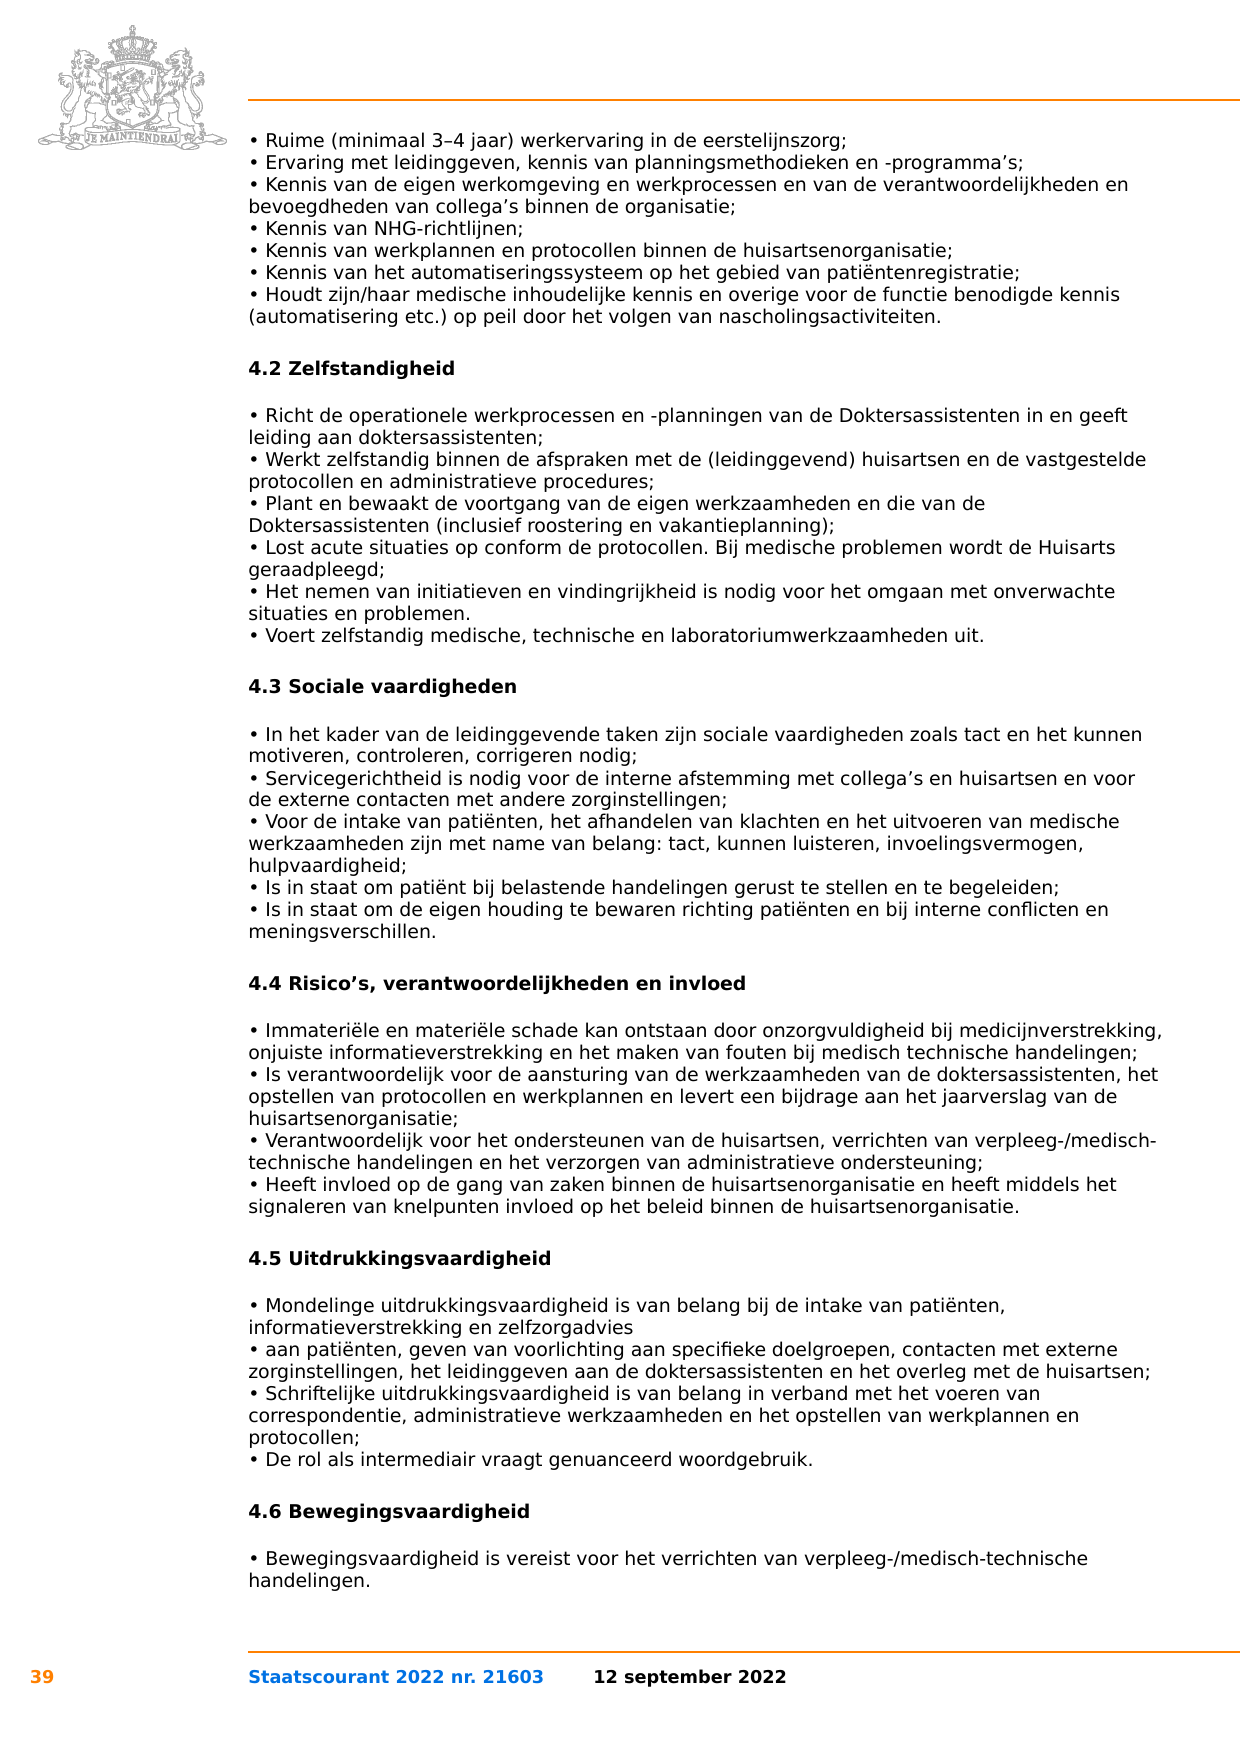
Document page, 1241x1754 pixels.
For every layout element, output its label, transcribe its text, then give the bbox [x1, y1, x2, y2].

text • Voert zelfstandig medische, technische en laboratoriumwerkzaamheden uit. [248, 624, 1163, 646]
text • Is in staat om patiënt bij belastende handelingen gerust te stellen en te begeleiden; [248, 877, 1163, 899]
text • Ervaring met leidinggeven, kennis van planningsmethodieken en -programma’s; [248, 152, 1163, 174]
text • Het nemen van initiatieven en vindingrijkheid is nodig voor het omgaan met onverwachte situaties en problemen. [248, 581, 1163, 624]
text • Mondelinge uitdrukkingsvaardigheid is van belang bij de intake van patiënten, informatieverstrekking en zelfzorgadvies [248, 1295, 1163, 1339]
text • Kennis van NHG-richtlijnen; [248, 218, 1163, 240]
text • Voor de intake van patiënten, het afhandelen van klachten en het uitvoeren van medische werkzaamheden zijn met name van belang: tact, kunnen luisteren, invoelingsvermogen, hulpvaardigheid; [248, 811, 1163, 877]
text • Kennis van de eigen werkomgeving en werkprocessen en van de verantwoordelijkheden en bevoegdheden van collega’s binnen de organisatie; [248, 174, 1163, 218]
subtitle 4.2 Zelfstandigheid [248, 358, 1163, 380]
text • De rol als intermediair vraagt genuanceerd woordgebruik. [248, 1449, 1163, 1471]
text • Kennis van het automatiseringssysteem op het gebied van patiëntenregistratie; [248, 262, 1163, 284]
text • Is verantwoordelijk voor de aansturing van de werkzaamheden van de doktersassistenten, het opstellen van protocollen en werkplannen en levert een bijdrage aan het jaarverslag van de huisartsenorganisatie; [248, 1064, 1163, 1130]
text • Schriftelijke uitdrukkingsvaardigheid is van belang in verband met het voeren van correspondentie, administratieve werkzaamheden en het opstellen van werkplannen en protocollen; [248, 1383, 1163, 1449]
text • Immateriële en materiële schade kan ontstaan door onzorgvuldigheid bij medicijnverstrekking, onjuiste informatieverstrekking en het maken van fouten bij medisch technische handelingen; [248, 1020, 1163, 1064]
text • Richt de operationele werkprocessen en -planningen van de Doktersassistenten in en geeft leiding aan doktersassistenten; [248, 405, 1163, 449]
picture [38, 25, 227, 150]
text • Lost acute situaties op conform de protocollen. Bij medische problemen wordt de Huisarts geraadpleegd; [248, 537, 1163, 581]
text • Houdt zijn/haar medische inhoudelijke kennis en overige voor de functie benodigde kennis (automatisering etc.) op peil door het volgen van nascholingsactiviteiten. [248, 284, 1163, 328]
subtitle 4.6 Bewegingsvaardigheid [248, 1501, 1163, 1523]
text • Servicegerichtheid is nodig voor de interne afstemming met collega’s en huisartsen en voor de externe contacten met andere zorginstellingen; [248, 767, 1163, 811]
text • Plant en bewaakt de voortgang van de eigen werkzaamheden en die van de Doktersassistenten (inclusief roostering en vakantieplanning); [248, 493, 1163, 537]
subtitle 4.3 Sociale vaardigheden [248, 676, 1163, 698]
text • aan patiënten, geven van voorlichting aan specifieke doelgroepen, contacten met externe zorginstellingen, het leidinggeven aan de doktersassistenten en het overleg met de huisartsen; [248, 1339, 1163, 1383]
subtitle 4.4 Risico’s, verantwoordelijkheden en invloed [248, 973, 1163, 995]
text • Ruime (minimaal 3–4 jaar) werkervaring in de eerstelijnszorg; [248, 130, 1163, 152]
text • Is in staat om de eigen houding te bewaren richting patiënten en bij interne conflicten en meningsverschillen. [248, 899, 1163, 943]
text • Werkt zelfstandig binnen de afspraken met de (leidinggevend) huisartsen en de vastgestelde protocollen en administratieve procedures; [248, 449, 1163, 493]
text • Kennis van werkplannen en protocollen binnen de huisartsenorganisatie; [248, 240, 1163, 262]
text • In het kader van de leidinggevende taken zijn sociale vaardigheden zoals tact en het kunnen motiveren, controleren, corrigeren nodig; [248, 723, 1163, 767]
subtitle 4.5 Uitdrukkingsvaardigheid [248, 1248, 1163, 1270]
text • Verantwoordelijk voor het ondersteunen van de huisartsen, verrichten van verpleeg-/medisch-technische handelingen en het verzorgen van administratieve ondersteuning; [248, 1130, 1163, 1174]
text • Bewegingsvaardigheid is vereist voor het verrichten van verpleeg-/medisch-technische handelingen. [248, 1548, 1163, 1592]
text • Heeft invloed op de gang van zaken binnen de huisartsenorganisatie en heeft middels het signaleren van knelpunten invloed op het beleid binnen de huisartsenorganisatie. [248, 1174, 1163, 1218]
